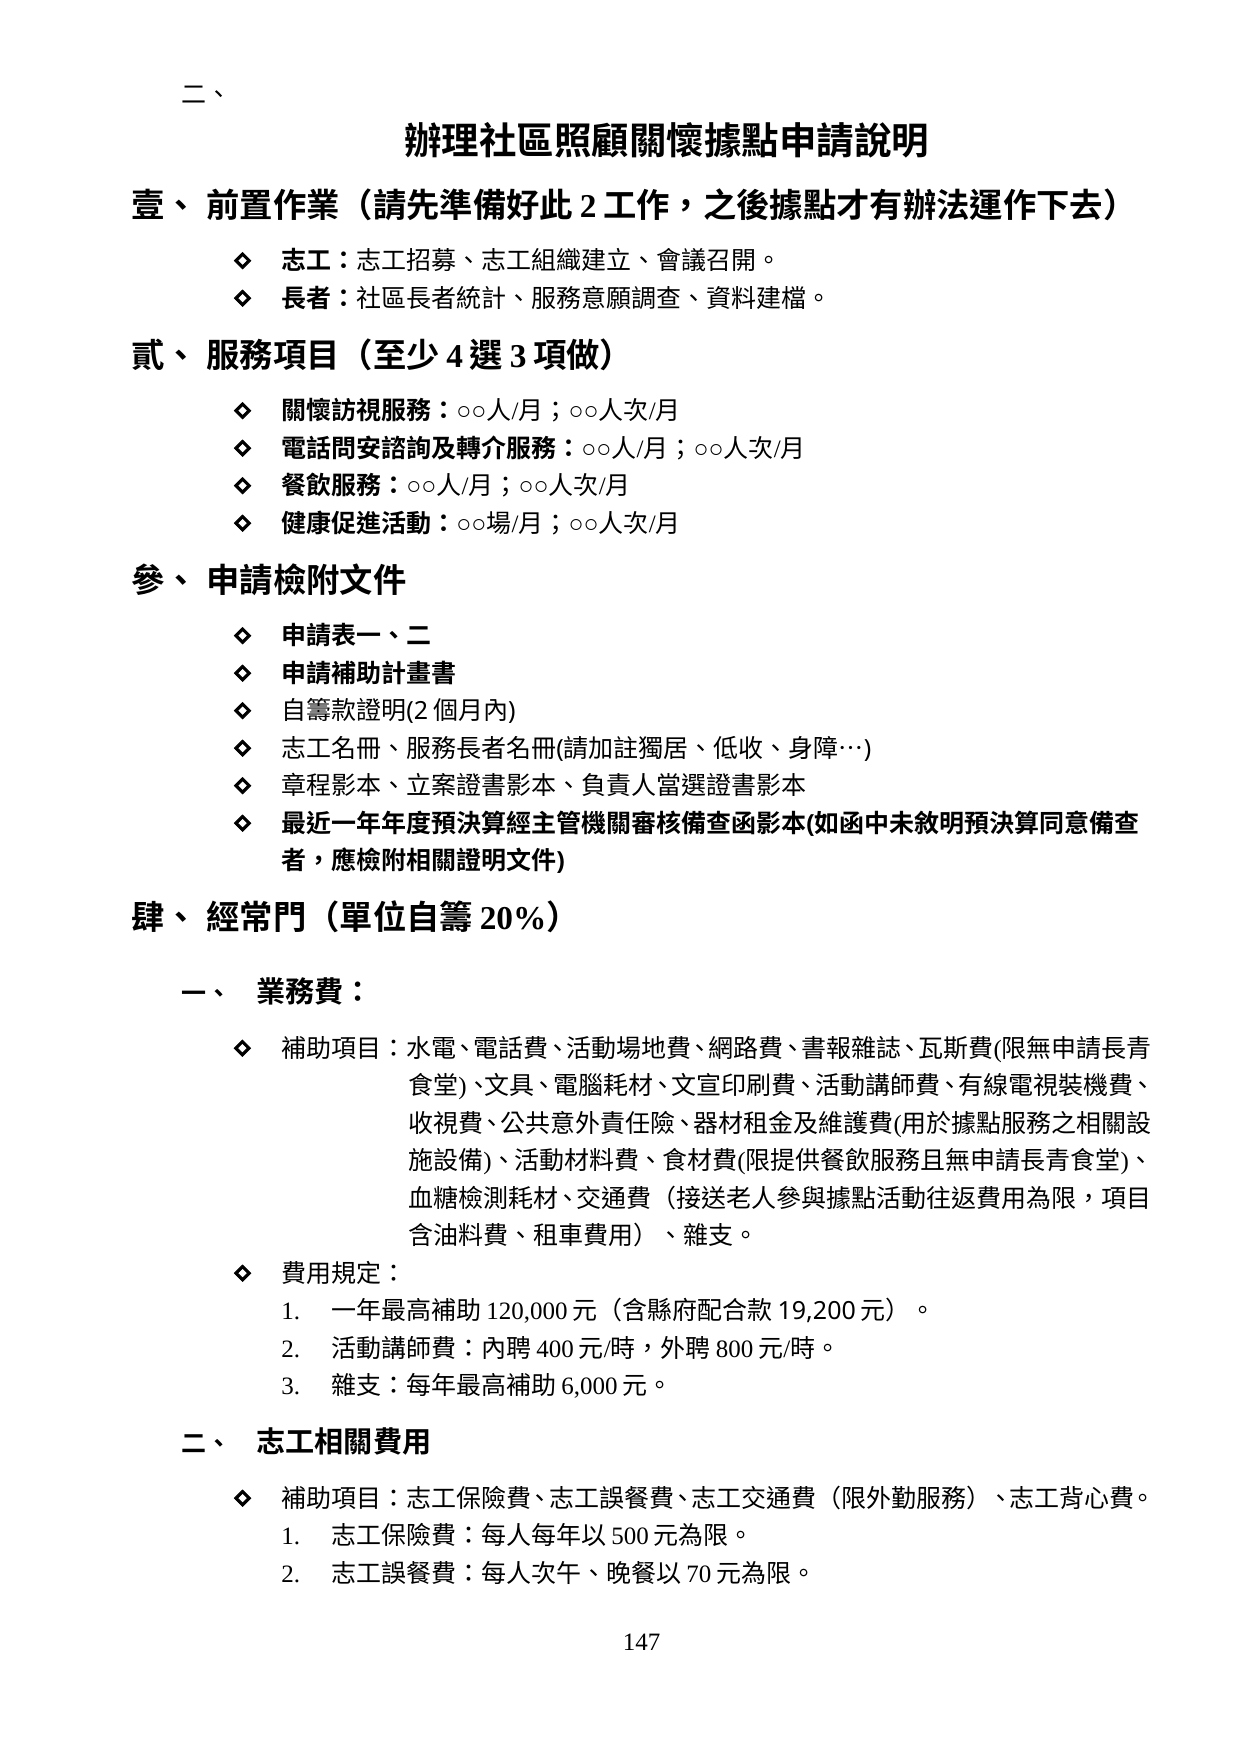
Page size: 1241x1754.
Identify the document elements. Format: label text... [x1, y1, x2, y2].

list 電話問安諮詢及轉介服務：○○人/月；○○人次/月 [231, 427, 1152, 465]
list 經常門（單位自籌20%） [131, 877, 1152, 952]
list 費用規定： [231, 1252, 1152, 1290]
list 關懷訪視服務：○○人/月；○○人次/月 [231, 390, 1152, 427]
list 活動講師費：內聘400元/時，外聘800元/時。 [281, 1327, 1152, 1365]
subtitle 社區照顧關懷據點 [181, 74, 1152, 111]
list 自籌款證明(2個月內) [231, 690, 1152, 727]
list 志工相關費用 [181, 1402, 1152, 1477]
list 一年最高補助120,000元（含縣府配合款19,200元）。 [281, 1290, 1152, 1327]
list 志工名冊、服務長者名冊(請加註獨居、低收、身障…) [231, 727, 1152, 765]
list 申請補助計畫書 [231, 652, 1152, 690]
list 志工：志工招募、志工組織建立、會議召開。 [231, 240, 1152, 277]
list 申請檢附文件 [131, 540, 1152, 615]
list 補助項目：志工保險費、志工誤餐費、志工交通費（限外勤服務）、志工背心費。 [231, 1477, 1152, 1515]
list 章程影本、立案證書影本、負責人當選證書影本 [231, 765, 1152, 802]
list 健康促進活動：○○場/月；○○人次/月 [231, 502, 1152, 540]
list 業務費： [181, 952, 1152, 1027]
list 餐飲服務：○○人/月；○○人次/月 [231, 465, 1152, 502]
list 志工誤餐費：每人次午、晚餐以70元為限。 [281, 1552, 1152, 1590]
list 最近一年年度預決算經主管機關審核備查函影本(如函中未敘明預決算同意備查者，應檢附相關證明文件) [231, 802, 1152, 877]
list 前置作業（請先準備好此2工作，之後據點才有辦法運作下去） [131, 165, 1152, 240]
list 申請表一、二 [231, 615, 1152, 652]
list 長者：社區長者統計、服務意願調查、資料建檔。 [231, 277, 1152, 315]
list 雜支：每年最高補助6,000元。 [281, 1365, 1152, 1402]
list 志工保險費：每人每年以500元為限。 [281, 1515, 1152, 1552]
list 補助項目：水電、電話費、活動場地費、網路費、書報雜誌、瓦斯費(限無申請長青食堂)、文具、電腦耗材、文宣印刷費、活動講師費、有線電視裝機費、收視費、公共意外責任險、器材租金及維護費(用於據點服務之相關設施設備)、活動材料費、食材費(限提供餐飲服務且無申請長青食堂)、血糖檢測耗材、交通費（接送老人參與據點活動往返費用為限，項目含油料費、租車費用）、雜支。 [231, 1027, 1152, 1252]
text 辦理社區照顧關懷據點申請說明 [181, 111, 1152, 165]
list 服務項目（至少4選3項做） [131, 315, 1152, 390]
